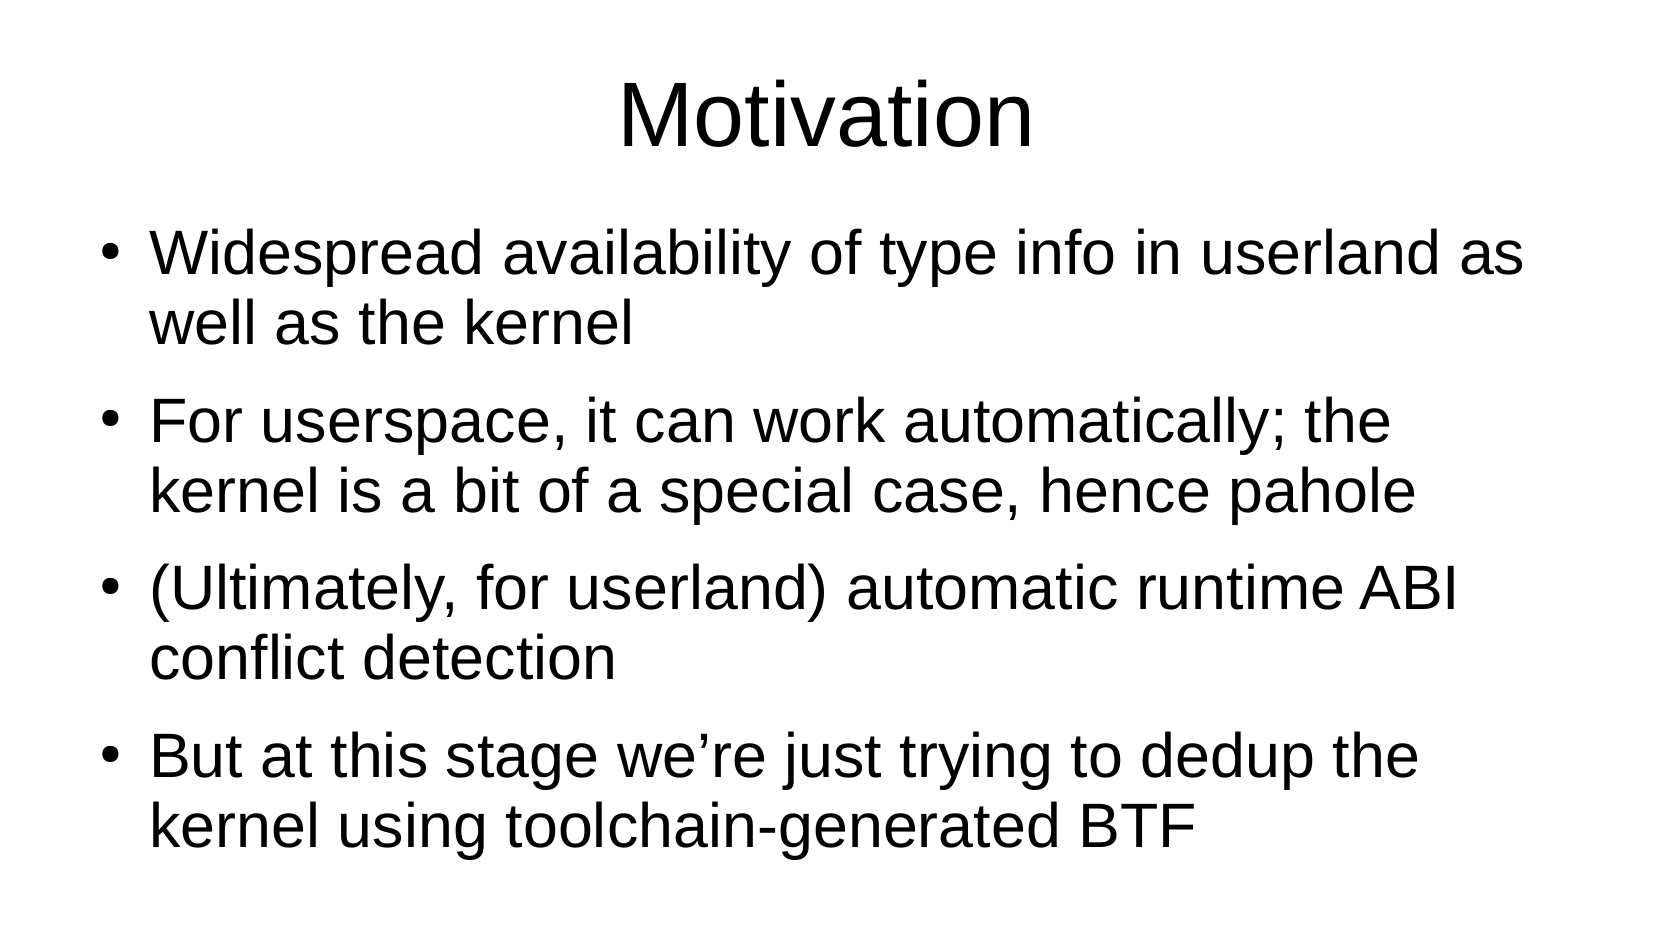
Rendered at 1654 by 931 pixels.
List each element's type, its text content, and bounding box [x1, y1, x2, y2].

list Widespread availability of type info in userland as well as the kernel For userspace, it can work automatically; the kernel is a bit of a special case, hence pahole (Ultimately, for userland) automatic runtime ABI conflict detection But at this stage we’re just trying to dedup the kernel using toolchain-generated BTF [82, 217, 1571, 863]
title Motivation [82, 37, 1571, 193]
